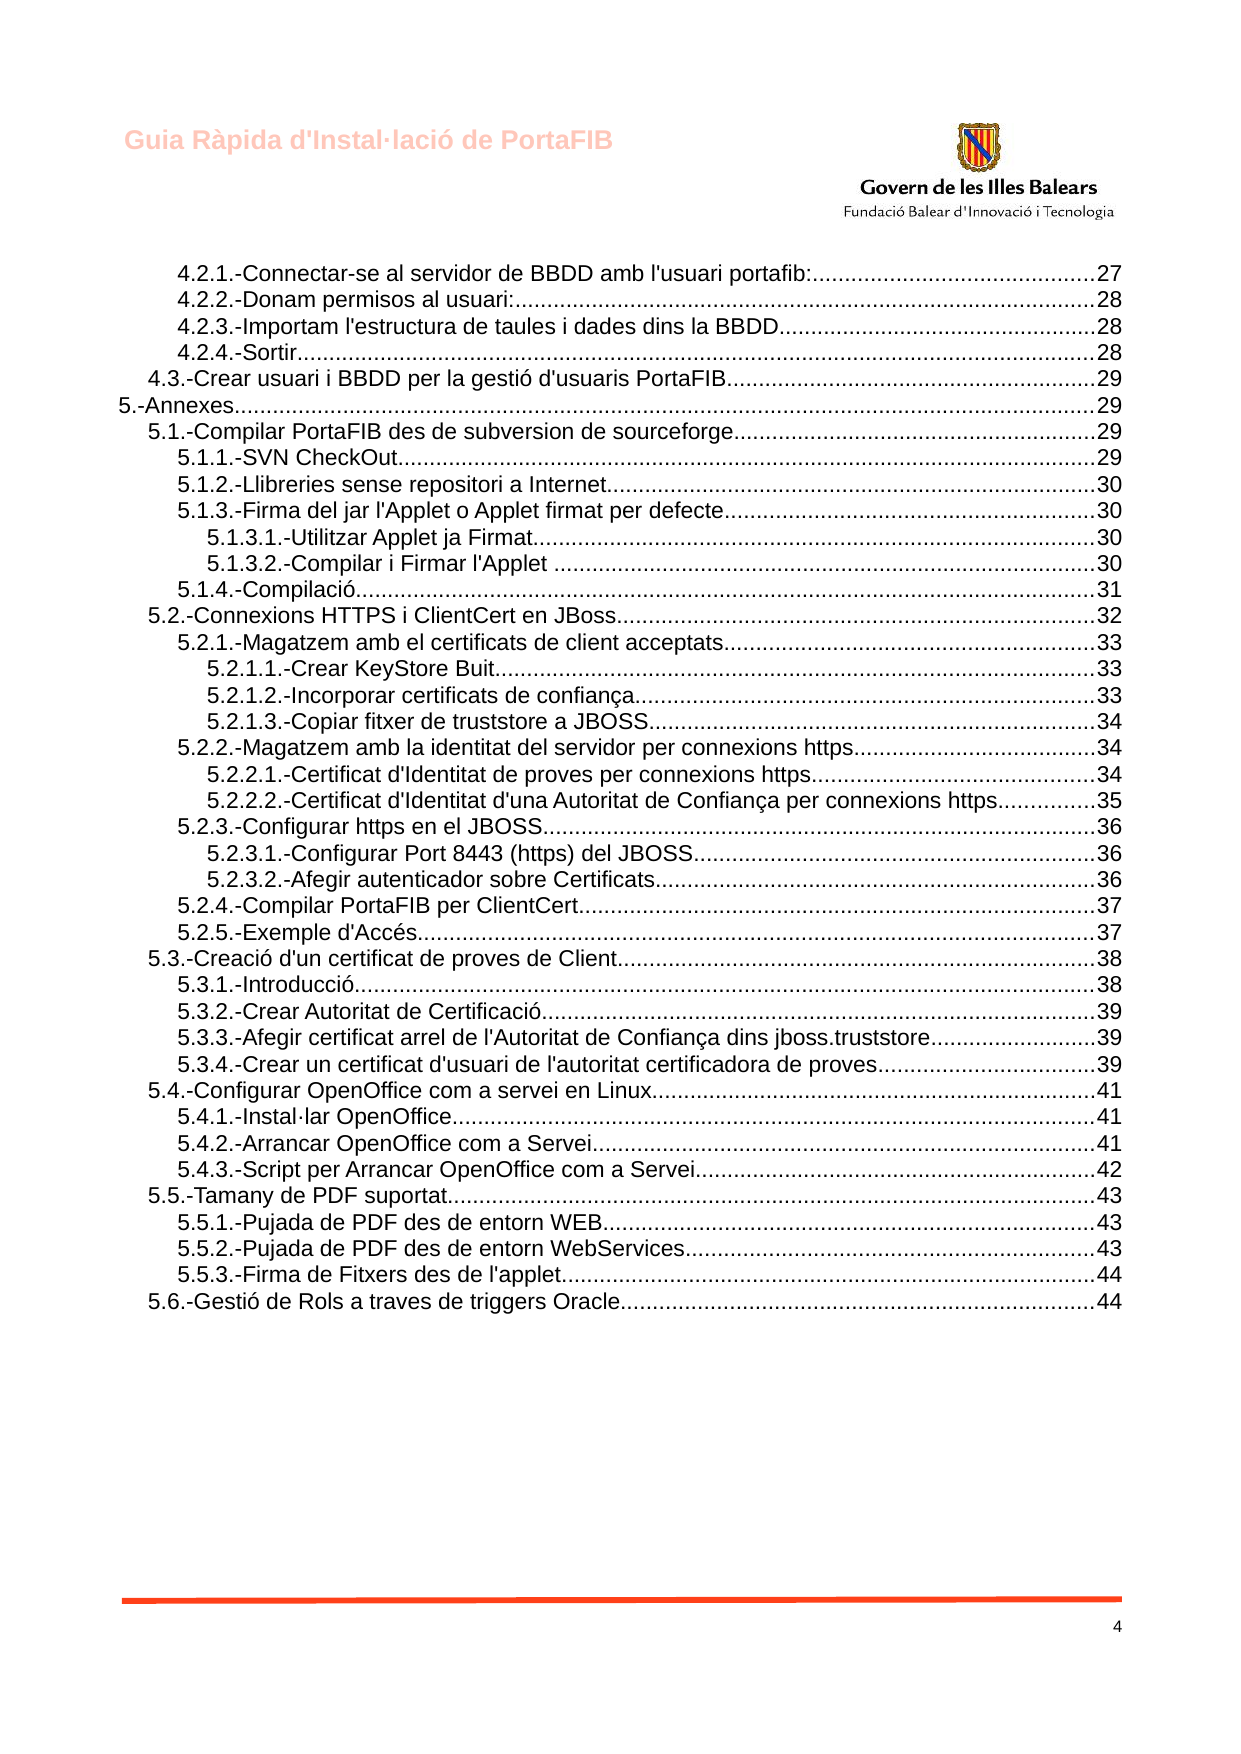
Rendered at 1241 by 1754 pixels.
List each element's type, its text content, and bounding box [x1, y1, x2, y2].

text 4.3.-Crear usuari i BBDD per la gestió d'usuaris PortaFIB. 29 [148, 365, 1122, 392]
text 5.2.2.2.-Certificat d'Identitat d'una Autoritat de Confiança per connexions https 35 [207, 787, 1122, 813]
text 4.2.4.-Sortir 28 [177, 339, 1122, 365]
text 4.2.2.-Donam permisos al usuari: 28 [177, 286, 1122, 313]
text 5.5.3.-Firma de Fitxers des de l'applet. 44 [177, 1261, 1122, 1288]
text 5.2.3.1.-Configurar Port 8443 (https) del JBOSS 36 [207, 840, 1122, 866]
text 5.1.4.-Compilació 31 [177, 576, 1122, 602]
text 5.6.-Gestió de Rols a traves de triggers Oracle 44 [148, 1288, 1122, 1314]
text 5.-Annexes 29 [118, 392, 1122, 418]
text 5.2.1.3.-Copiar fitxer de truststore a JBOSS 34 [207, 708, 1122, 734]
text 4.2.1.-Connectar-se al servidor de BBDD amb l'usuari portafib: 27 [177, 260, 1122, 286]
text 5.2.4.-Compilar PortaFIB per ClientCert 37 [177, 892, 1122, 919]
text 5.2.1.2.-Incorporar certificats de confiança 33 [207, 682, 1122, 708]
text 5.4.2.-Arrancar OpenOffice com a Servei 41 [177, 1129, 1122, 1156]
text 5.2.3.2.-Afegir autenticador sobre Certificats 36 [207, 866, 1122, 892]
text 5.2.1.1.-Crear KeyStore Buit 33 [207, 655, 1122, 682]
text 5.3.-Creació d'un certificat de proves de Client 38 [148, 945, 1122, 971]
text 5.1.-Compilar PortaFIB des de subversion de sourceforge 29 [148, 418, 1122, 444]
text 5.3.4.-Crear un certificat d'usuari de l'autoritat certificadora de proves 39 [177, 1051, 1122, 1077]
text 5.2.-Connexions HTTPS i ClientCert en JBoss 32 [148, 602, 1122, 629]
text 5.1.3.2.-Compilar i Firmar l'Applet 30 [207, 550, 1122, 576]
text 5.3.3.-Afegir certificat arrel de l'Autoritat de Confiança dins jboss.truststore 39 [177, 1024, 1122, 1051]
text 5.4.1.-Instal·lar OpenOffice 41 [177, 1103, 1122, 1129]
text 5.2.2.1.-Certificat d'Identitat de proves per connexions https 34 [207, 761, 1122, 787]
text 5.5.-Tamany de PDF suportat 43 [148, 1182, 1122, 1209]
picture [840, 123, 1117, 220]
text 5.4.3.-Script per Arrancar OpenOffice com a Servei 42 [177, 1156, 1122, 1182]
text 5.5.2.-Pujada de PDF des de entorn WebServices 43 [177, 1235, 1122, 1261]
text 5.2.1.-Magatzem amb el certificats de client acceptats 33 [177, 629, 1122, 655]
text 5.1.2.-Llibreries sense repositori a Internet 30 [177, 471, 1122, 497]
text 4.2.3.-Importam l'estructura de taules i dades dins la BBDD 28 [177, 313, 1122, 339]
text 5.2.2.-Magatzem amb la identitat del servidor per connexions https 34 [177, 734, 1122, 761]
text 5.1.3.1.-Utilitzar Applet ja Firmat 30 [207, 523, 1122, 550]
text 5.5.1.-Pujada de PDF des de entorn WEB 43 [177, 1209, 1122, 1235]
text 5.3.1.-Introducció 38 [177, 971, 1122, 998]
text 5.2.5.-Exemple d'Accés 37 [177, 919, 1122, 945]
text 5.2.3.-Configurar https en el JBOSS 36 [177, 813, 1122, 840]
text 5.3.2.-Crear Autoritat de Certificació 39 [177, 998, 1122, 1024]
text 5.1.1.-SVN CheckOut 29 [177, 444, 1122, 471]
text 5.1.3.-Firma del jar l'Applet o Applet firmat per defecte 30 [177, 497, 1122, 523]
text 5.4.-Configurar OpenOffice com a servei en Linux 41 [148, 1077, 1122, 1103]
